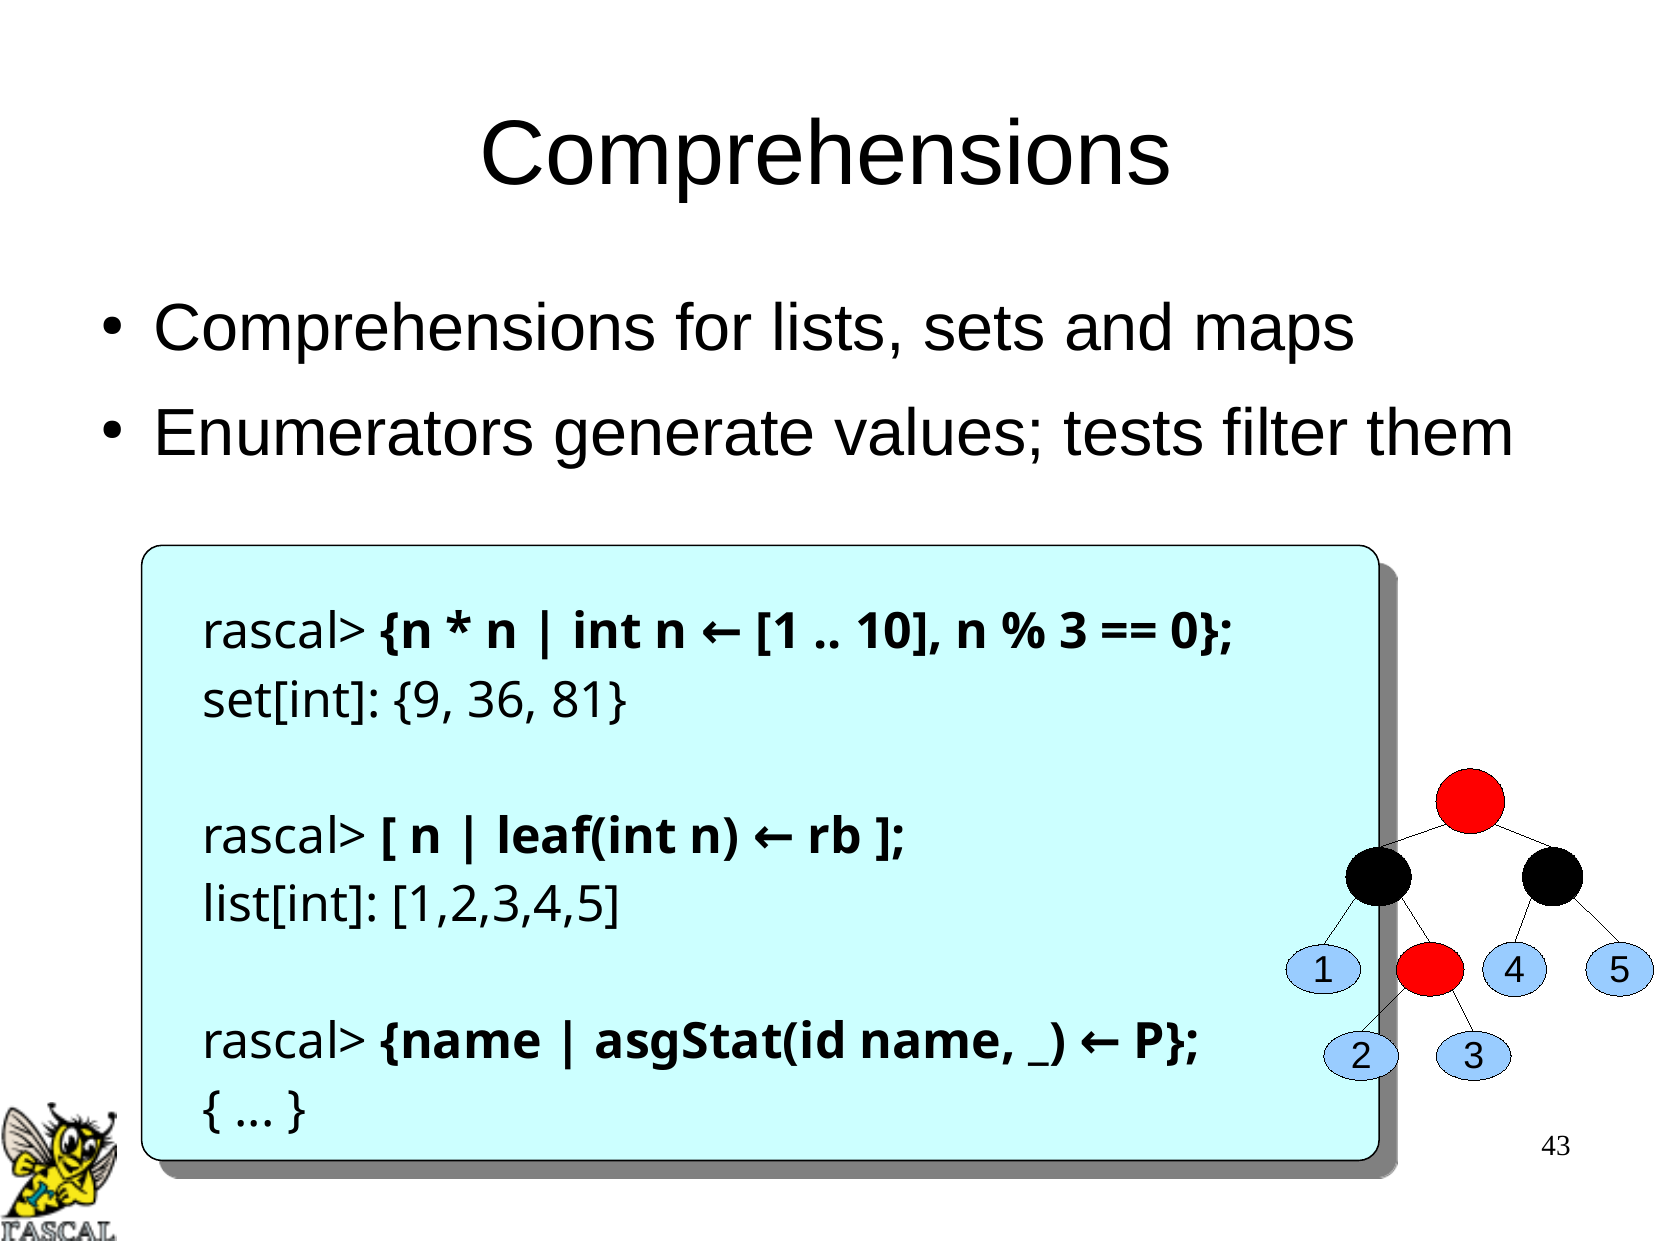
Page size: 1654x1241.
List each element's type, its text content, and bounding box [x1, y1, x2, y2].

text_box 1 [1285, 944, 1361, 994]
text_box [1435, 768, 1505, 834]
text_box 4 [1482, 942, 1547, 997]
text_box rascal> {n * n | int n ← [1 .. 10], n % 3 == 0}; set[int]: {9, 36, 81} rascal> [ n | leaf(int n) ← rb ]; list[int]: [1,2,3,4,5] rascal> {name | asgStat(id name, _) ← P}; { ... } [187, 587, 1377, 1241]
text_box [141, 545, 1412, 1161]
text_box [1522, 847, 1583, 906]
text_box 2 [1323, 1031, 1399, 1081]
text_box [1396, 942, 1465, 997]
list Comprehensions for lists, sets and maps Enumerators generate values; tests filter them [82, 290, 1571, 1109]
text_box 5 [1585, 942, 1654, 997]
title Comprehensions [82, 49, 1571, 257]
picture [0, 1102, 117, 1241]
text_box 3 [1436, 1031, 1512, 1081]
